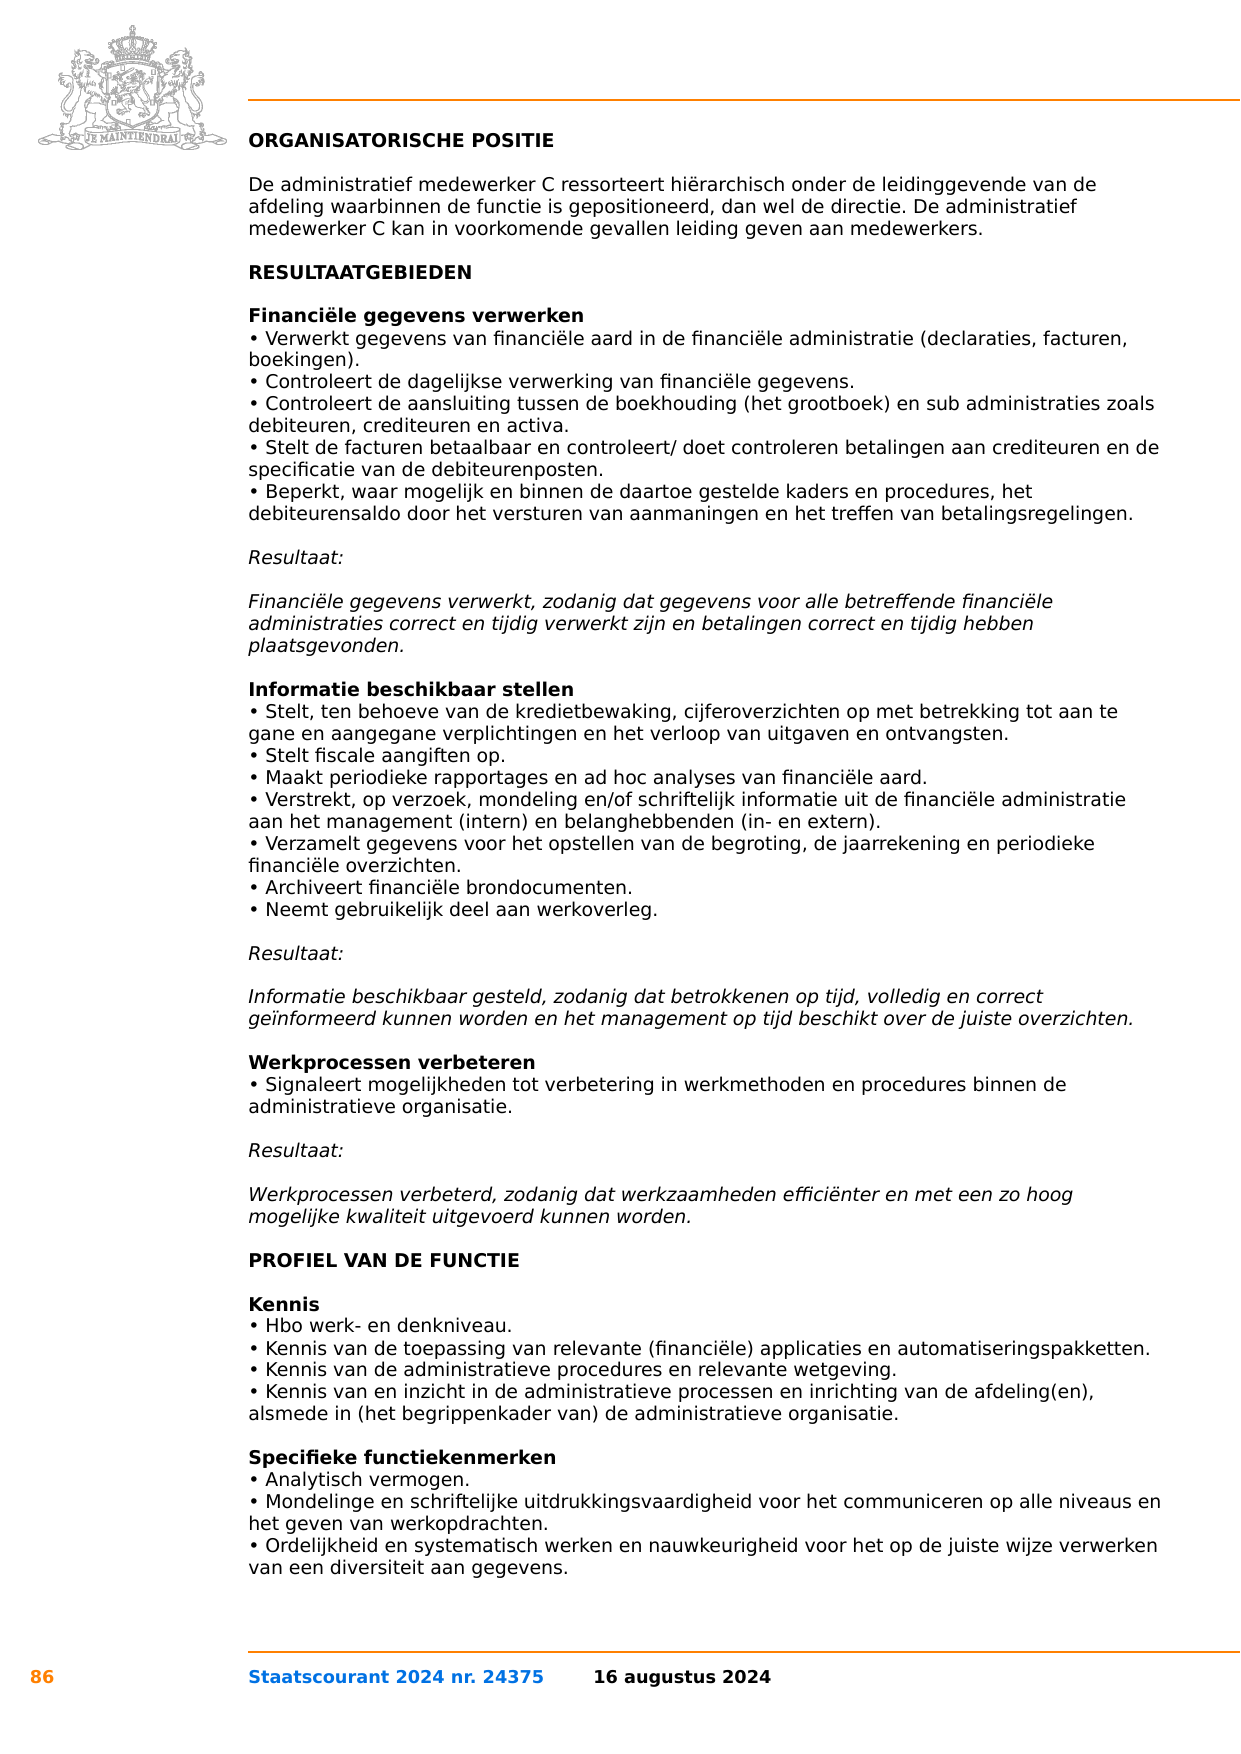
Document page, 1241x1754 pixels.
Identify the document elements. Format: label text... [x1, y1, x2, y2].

text • Kennis van en inzicht in de administratieve processen en inrichting van de afdeling(en), alsmede in (het begrippenkader van) de administratieve organisatie. [248, 1381, 1163, 1425]
text • Mondelinge en schriftelijke uitdrukkingsvaardigheid voor het communiceren op alle niveaus en het geven van werkopdrachten. [248, 1491, 1163, 1535]
text Financiële gegevens verwerkt, zodanig dat gegevens voor alle betreffende financiële administraties correct en tijdig verwerkt zijn en betalingen correct en tijdig hebben plaatsgevonden. [248, 591, 1163, 657]
text De administratief medewerker C ressorteert hiërarchisch onder de leidinggevende van de afdeling waarbinnen de functie is gepositioneerd, dan wel de directie. De administratief medewerker C kan in voorkomende gevallen leiding geven aan medewerkers. [248, 174, 1163, 240]
text • Controleert de dagelijkse verwerking van financiële gegevens. [248, 371, 1163, 393]
text Werkprocessen verbeterd, zodanig dat werkzaamheden efficiënter en met een zo hoog mogelijke kwaliteit uitgevoerd kunnen worden. [248, 1184, 1163, 1228]
text • Verstrekt, op verzoek, mondeling en/of schriftelijk informatie uit de financiële administratie aan het management (intern) en belanghebbenden (in- en extern). [248, 789, 1163, 833]
text • Kennis van de administratieve procedures en relevante wetgeving. [248, 1359, 1163, 1381]
subtitle Werkprocessen verbeteren [248, 1052, 1163, 1074]
subtitle PROFIEL VAN DE FUNCTIE [248, 1249, 1163, 1272]
text • Hbo werk- en denkniveau. [248, 1315, 1163, 1337]
text • Neemt gebruikelijk deel aan werkoverleg. [248, 898, 1163, 921]
text Resultaat: [248, 1140, 1163, 1162]
text Resultaat: [248, 547, 1163, 569]
text • Archiveert financiële brondocumenten. [248, 877, 1163, 898]
text • Verwerkt gegevens van financiële aard in de financiële administratie (declaraties, facturen, boekingen). [248, 327, 1163, 371]
text • Beperkt, waar mogelijk en binnen de daartoe gestelde kaders en procedures, het debiteurensaldo door het versturen van aanmaningen en het treffen van betalingsregelingen. [248, 481, 1163, 525]
subtitle Specifieke functiekenmerken [248, 1447, 1163, 1469]
text Resultaat: [248, 942, 1163, 964]
subtitle Informatie beschikbaar stellen [248, 679, 1163, 701]
text • Stelt, ten behoeve van de kredietbewaking, cijferoverzichten op met betrekking tot aan te gane en aangegane verplichtingen en het verloop van uitgaven en ontvangsten. [248, 701, 1163, 745]
text • Verzamelt gegevens voor het opstellen van de begroting, de jaarrekening en periodieke financiële overzichten. [248, 833, 1163, 877]
subtitle Kennis [248, 1293, 1163, 1315]
picture [38, 25, 227, 150]
text • Analytisch vermogen. [248, 1469, 1163, 1491]
text • Kennis van de toepassing van relevante (financiële) applicaties en automatiseringspakketten. [248, 1337, 1163, 1359]
text • Maakt periodieke rapportages en ad hoc analyses van financiële aard. [248, 767, 1163, 789]
text • Ordelijkheid en systematisch werken en nauwkeurigheid voor het op de juiste wijze verwerken van een diversiteit aan gegevens. [248, 1535, 1163, 1579]
text • Stelt de facturen betaalbaar en controleert/ doet controleren betalingen aan crediteuren en de specificatie van de debiteurenposten. [248, 437, 1163, 481]
subtitle RESULTAATGEBIEDEN [248, 262, 1163, 283]
text Informatie beschikbaar gesteld, zodanig dat betrokkenen op tijd, volledig en correct geïnformeerd kunnen worden en het management op tijd beschikt over de juiste overzichten. [248, 986, 1163, 1030]
subtitle Financiële gegevens verwerken [248, 305, 1163, 327]
text • Signaleert mogelijkheden tot verbetering in werkmethoden en procedures binnen de administratieve organisatie. [248, 1074, 1163, 1118]
text • Controleert de aansluiting tussen de boekhouding (het grootboek) en sub administraties zoals debiteuren, crediteuren en activa. [248, 393, 1163, 437]
subtitle ORGANISATORISCHE POSITIE [248, 130, 1163, 152]
text • Stelt fiscale aangiften op. [248, 745, 1163, 767]
